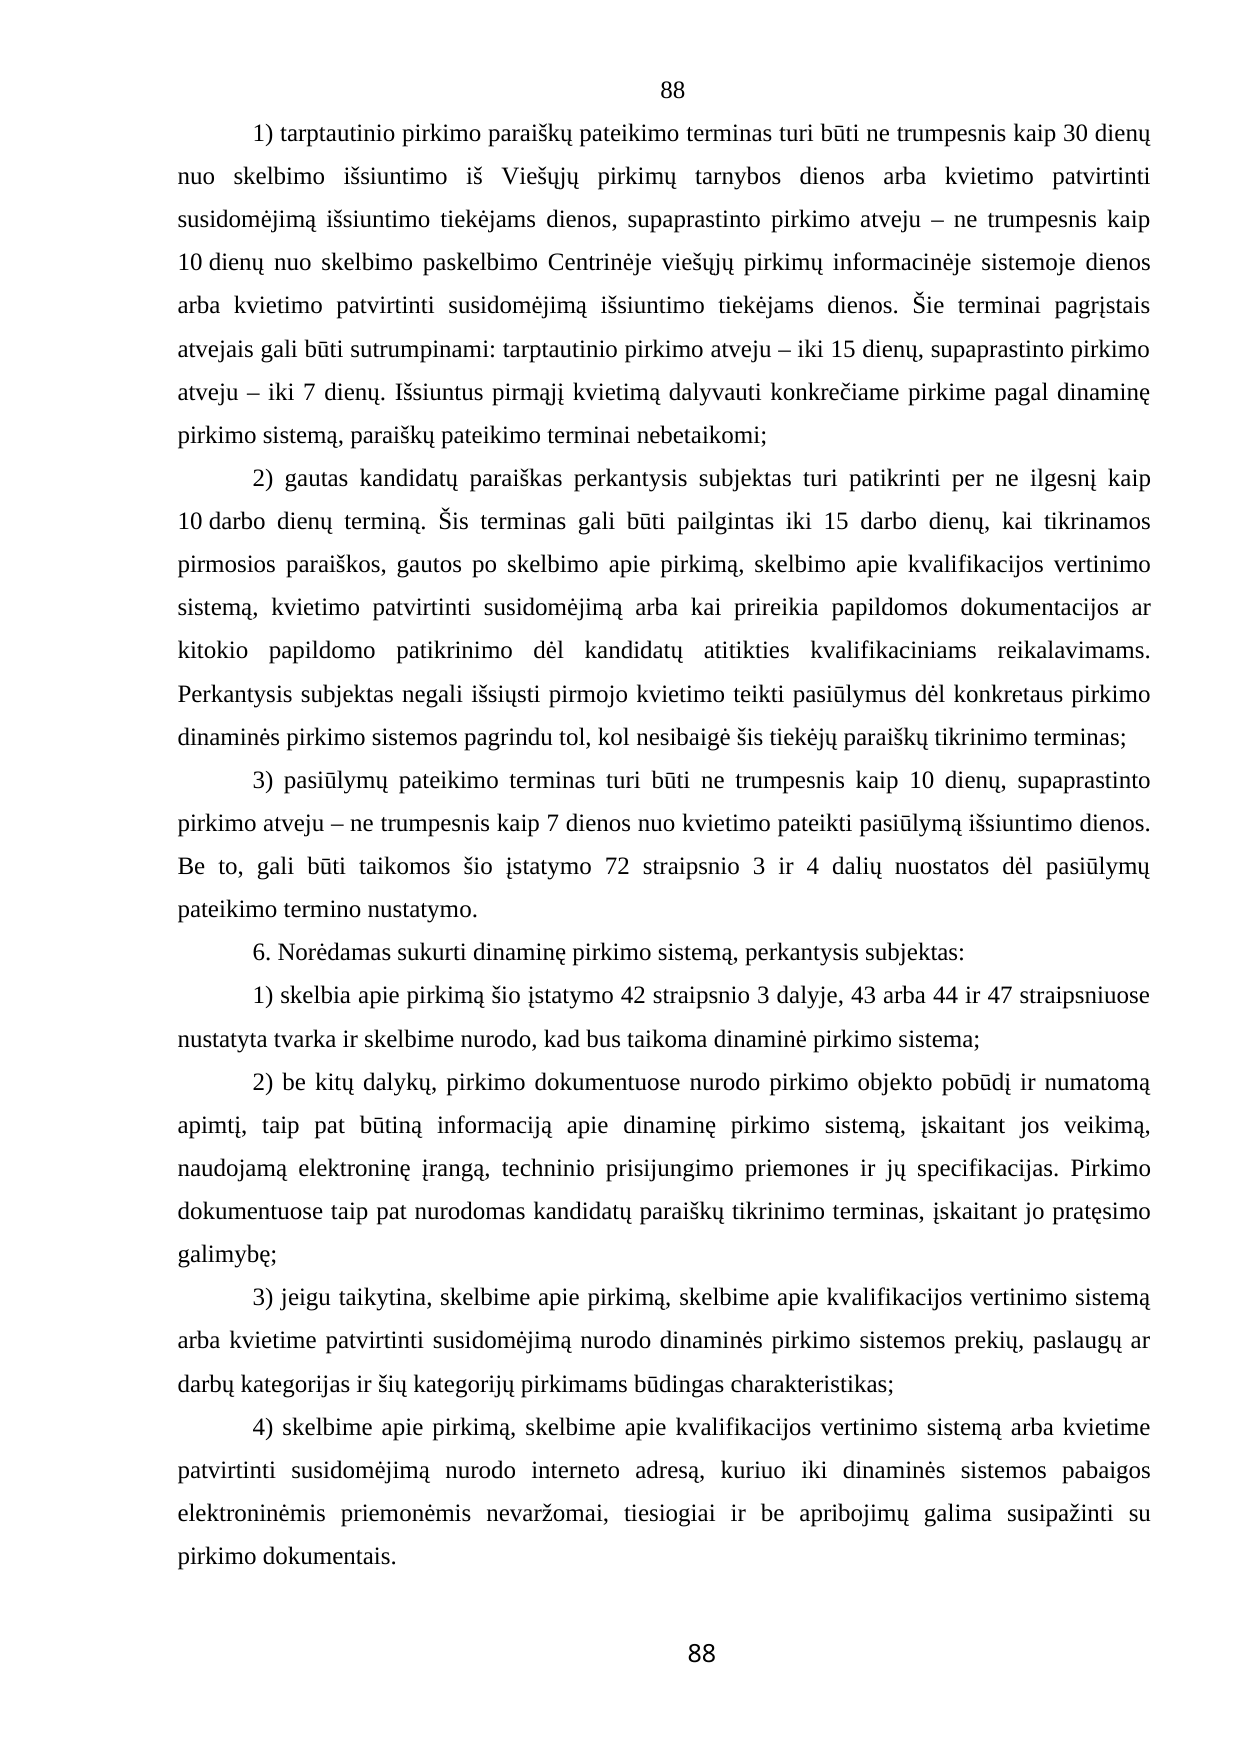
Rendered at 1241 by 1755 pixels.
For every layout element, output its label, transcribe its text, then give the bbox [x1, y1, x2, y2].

text 4) skelbime apie pirkimą, skelbime apie kvalifikacijos vertinimo sistemą arba kvietime patvirtinti susidomėjimą nurodo interneto adresą, kuriuo iki dinaminės sistemos pabaigos elektroninėmis priemonėmis nevaržomai, tiesiogiai ir be apribojimų galima susipažinti su pirkimo dokumentais. [177, 1412, 1152, 1570]
text 3) pasiūlymų pateikimo terminas turi būti ne trumpesnis kaip 10 dienų, supaprastinto pirkimo atveju – ne trumpesnis kaip 7 dienos nuo kvietimo pateikti pasiūlymą išsiuntimo dienos. Be to, gali būti taikomos šio įstatymo 72 straipsnio 3 ir 4 dalių nuostatos dėl pasiūlymų pateikimo termino nustatymo. [177, 765, 1152, 923]
text 1) skelbia apie pirkimą šio įstatymo 42 straipsnio 3 dalyje, 43 arba 44 ir 47 straipsniuose nustatyta tvarka ir skelbime nurodo, kad bus taikoma dinaminė pirkimo sistema; [177, 981, 1152, 1052]
text 1) tarptautinio pirkimo paraiškų pateikimo terminas turi būti ne trumpesnis kaip 30 dienų nuo skelbimo išsiuntimo iš Viešųjų pirkimų tarnybos dienos arba kvietimo patvirtinti susidomėjimą išsiuntimo tiekėjams dienos, supaprastinto pirkimo atveju – ne trumpesnis kaip 10 dienų nuo skelbimo paskelbimo Centrinėje viešųjų pirkimų informacinėje sistemoje dienos arba kvietimo patvirtinti susidomėjimą išsiuntimo tiekėjams dienos. Šie terminai pagrįstais atvejais gali būti sutrumpinami: tarptautinio pirkimo atveju – iki 15 dienų, supaprastinto pirkimo atveju – iki 7 dienų. Išsiuntus pirmąjį kvietimą dalyvauti konkrečiame pirkime pagal dinaminę pirkimo sistemą, paraiškų pateikimo terminai nebetaikomi; [177, 118, 1152, 449]
text 3) jeigu taikytina, skelbime apie pirkimą, skelbime apie kvalifikacijos vertinimo sistemą arba kvietime patvirtinti susidomėjimą nurodo dinaminės pirkimo sistemos prekių, paslaugų ar darbų kategorijas ir šių kategorijų pirkimams būdingas charakteristikas; [177, 1282, 1152, 1397]
text 2) be kitų dalykų, pirkimo dokumentuose nurodo pirkimo objekto pobūdį ir numatomą apimtį, taip pat būtiną informaciją apie dinaminę pirkimo sistemą, įskaitant jos veikimą, naudojamą elektroninę įrangą, techninio prisijungimo priemones ir jų specifikacijas. Pirkimo dokumentuose taip pat nurodomas kandidatų paraiškų tikrinimo terminas, įskaitant jo pratęsimo galimybę; [177, 1067, 1152, 1268]
text 6. Norėdamas sukurti dinaminę pirkimo sistemą, perkantysis subjektas: [177, 937, 1152, 966]
text 2) gautas kandidatų paraiškas perkantysis subjektas turi patikrinti per ne ilgesnį kaip 10 darbo dienų terminą. Šis terminas gali būti pailgintas iki 15 darbo dienų, kai tikrinamos pirmosios paraiškos, gautos po skelbimo apie pirkimą, skelbimo apie kvalifikacijos vertinimo sistemą, kvietimo patvirtinti susidomėjimą arba kai prireikia papildomos dokumentacijos ar kitokio papildomo patikrinimo dėl kandidatų atitikties kvalifikaciniams reikalavimams. Perkantysis subjektas negali išsiųsti pirmojo kvietimo teikti pasiūlymus dėl konkretaus pirkimo dinaminės pirkimo sistemos pagrindu tol, kol nesibaigė šis tiekėjų paraiškų tikrinimo terminas; [177, 463, 1152, 751]
